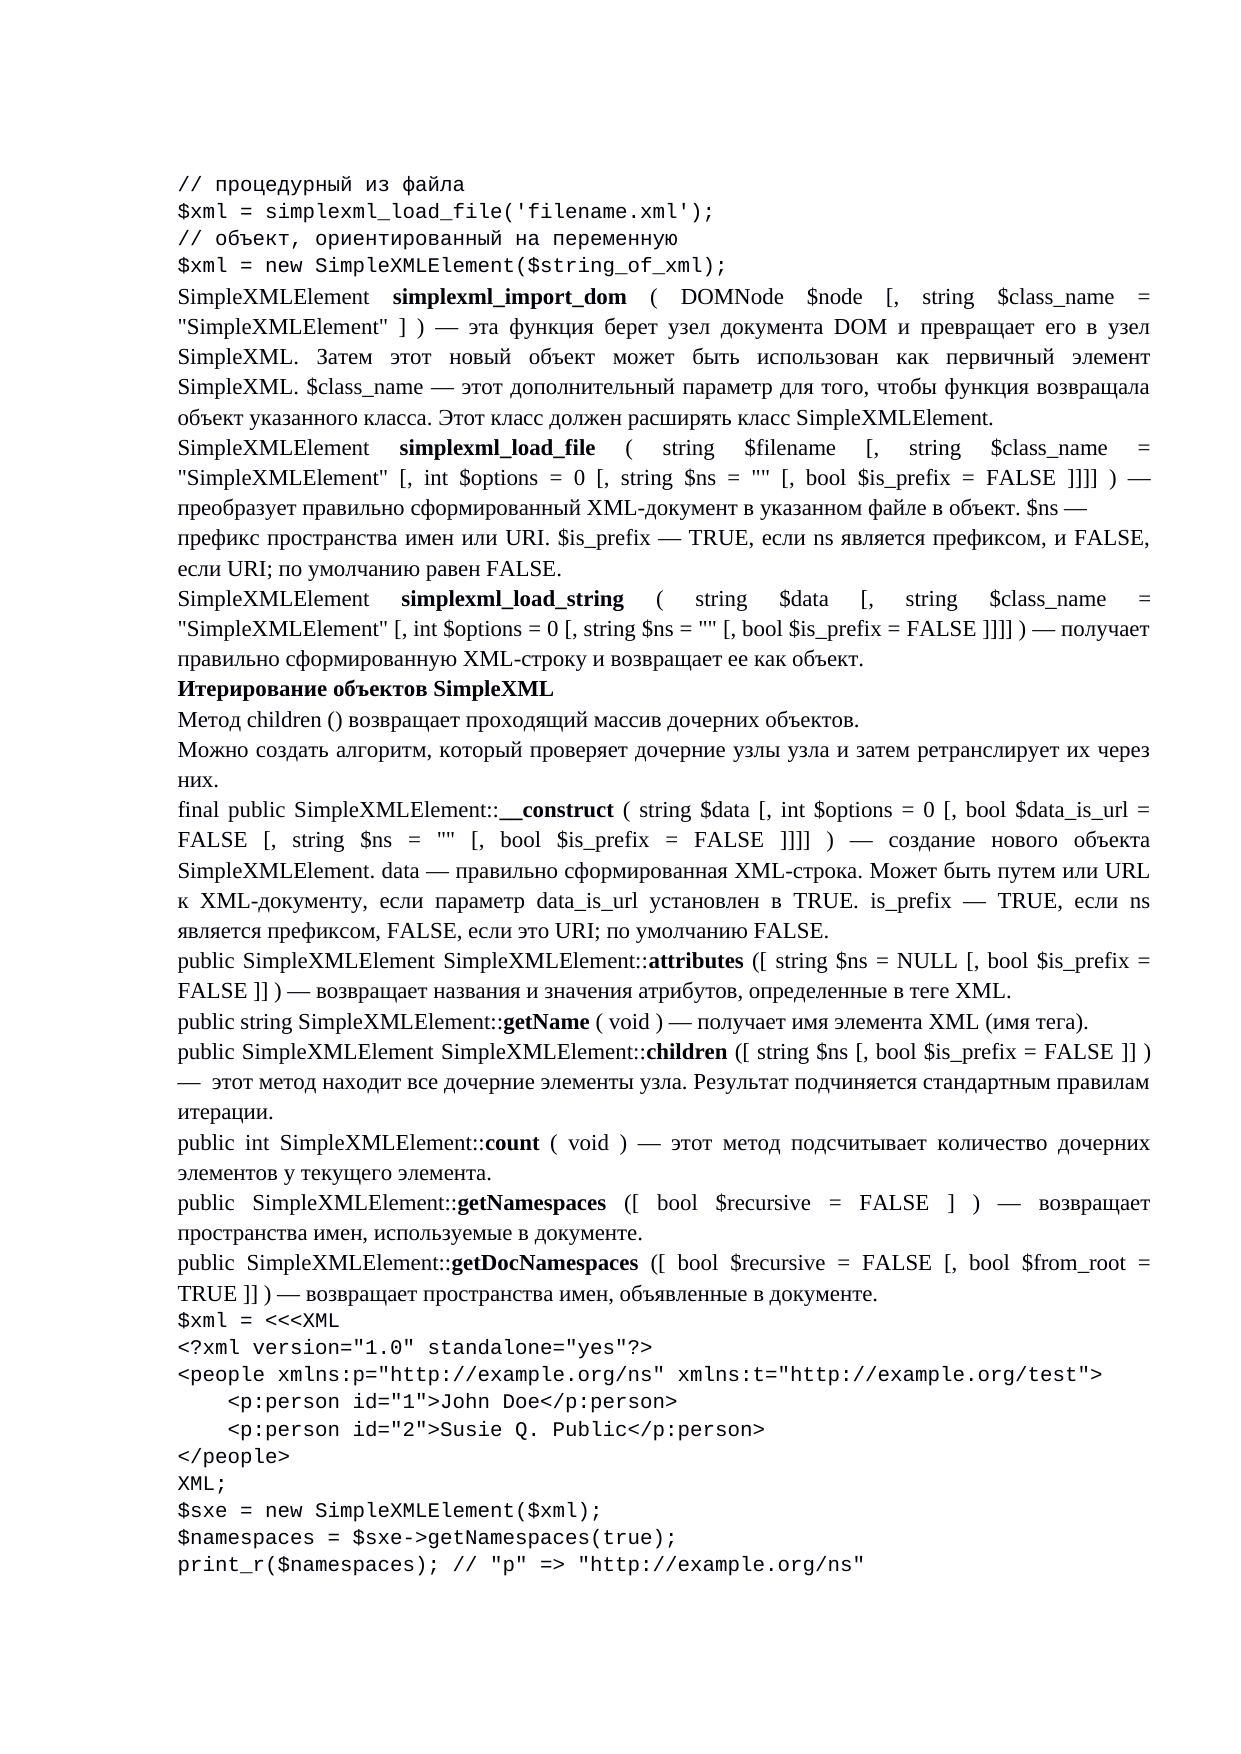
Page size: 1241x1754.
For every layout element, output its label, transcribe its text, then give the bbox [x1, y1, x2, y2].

text <p:person id="1">John Doe</p:person> [177, 1391, 1152, 1415]
text <?xml version="1.0" standalone="yes"?> [177, 1337, 1152, 1361]
text $xml = <<<XML [177, 1310, 1152, 1333]
text префикс пространства имен или URI. $is_prefix — TRUE, если ns является префиксом, и FALSE, если URI; по умолчанию равен FALSE. [177, 524, 1152, 581]
text Метод children () возвращает проходящий массив дочерних объектов. [177, 706, 1152, 732]
text public SimpleXMLElement SimpleXMLElement::children ([ string $ns [, bool $is_prefix = FALSE ]] ) — этот метод находит все дочерние элементы узла. Результат подчиняется стандартным правилам итерации. [177, 1038, 1152, 1125]
text $xml = simplexml_load_file('filename.xml'); [177, 201, 1152, 225]
text Итерирование объектов SimpleXML [177, 675, 1152, 702]
text XML; [177, 1473, 1152, 1497]
text public SimpleXMLElement::getDocNamespaces ([ bool $recursive = FALSE [, bool $from_root = TRUE ]] ) — возвращает пространства имен, объявленные в документе. [177, 1249, 1152, 1306]
text final public SimpleXMLElement::__construct ( string $data [, int $options = 0 [, bool $data_is_url = FALSE [, string $ns = "" [, bool $is_prefix = FALSE ]]]] ) — создание нового объекта SimpleXMLElement. data — правильно сформированная XML-строка. Может быть путем или URL к XML-документу, если параметр data_is_url установлен в TRUE. is_prefix — TRUE, если ns является префиксом, FALSE, если это URI; по умолчанию FALSE. [177, 796, 1152, 943]
text public int SimpleXMLElement::count ( void ) — этот метод подсчитывает количество дочерних элементов у текущего элемента. [177, 1128, 1152, 1185]
text public string SimpleXMLElement::getName ( void ) — получает имя элемента XML (имя тега). [177, 1008, 1152, 1034]
text public SimpleXMLElement::getNamespaces ([ bool $recursive = FALSE ] ) — возвращает пространства имен, используемые в документе. [177, 1189, 1152, 1246]
text // процедурный из файла [177, 174, 1152, 198]
text $sxe = new SimpleXMLElement($xml); [177, 1500, 1152, 1524]
text $xml = new SimpleXMLElement($string_of_xml); [177, 256, 1152, 279]
text $namespaces = $sxe->getNamespaces(true); [177, 1527, 1152, 1551]
text SimpleXMLElement simplexml_import_dom ( DOMNode $node [, string $class_name = "SimpleXMLElement" ] ) — эта функция берет узел документа DOM и превращает его в узел SimpleXML. Затем этот новый объект может быть использован как первичный элемент SimpleXML. $class_name — этот дополнительный параметр для того, чтобы функция возвращала объект указанного класса. Этот класс должен расширять класс SimpleXMLElement. [177, 283, 1152, 430]
text SimpleXMLElement simplexml_load_file ( string $filename [, string $class_name = "SimpleXMLElement" [, int $options = 0 [, string $ns = "" [, bool $is_prefix = FALSE ]]]] ) — преобразует правильно сформированный XML-документ в указанном файле в объект. $ns — [177, 434, 1152, 521]
text <p:person id="2">Susie Q. Public</p:person> [177, 1418, 1152, 1442]
text // объект, ориентированный на переменную [177, 228, 1152, 252]
text SimpleXMLElement simplexml_load_string ( string $data [, string $class_name = "SimpleXMLElement" [, int $options = 0 [, string $ns = "" [, bool $is_prefix = FALSE ]]]] ) — получает правильно сформированную XML-строку и возвращает ее как объект. [177, 585, 1152, 672]
text </people> [177, 1446, 1152, 1469]
text <people xmlns:p="http://example.org/ns" xmlns:t="http://example.org/test"> [177, 1364, 1152, 1388]
text print_r($namespaces); // "p" => "http://example.org/ns" [177, 1554, 1152, 1578]
text Можно создать алгоритм, который проверяет дочерние узлы узла и затем ретранслирует их через них. [177, 736, 1152, 792]
text public SimpleXMLElement SimpleXMLElement::attributes ([ string $ns = NULL [, bool $is_prefix = FALSE ]] ) — возвращает названия и значения атрибутов, определенные в теге XML. [177, 947, 1152, 1004]
